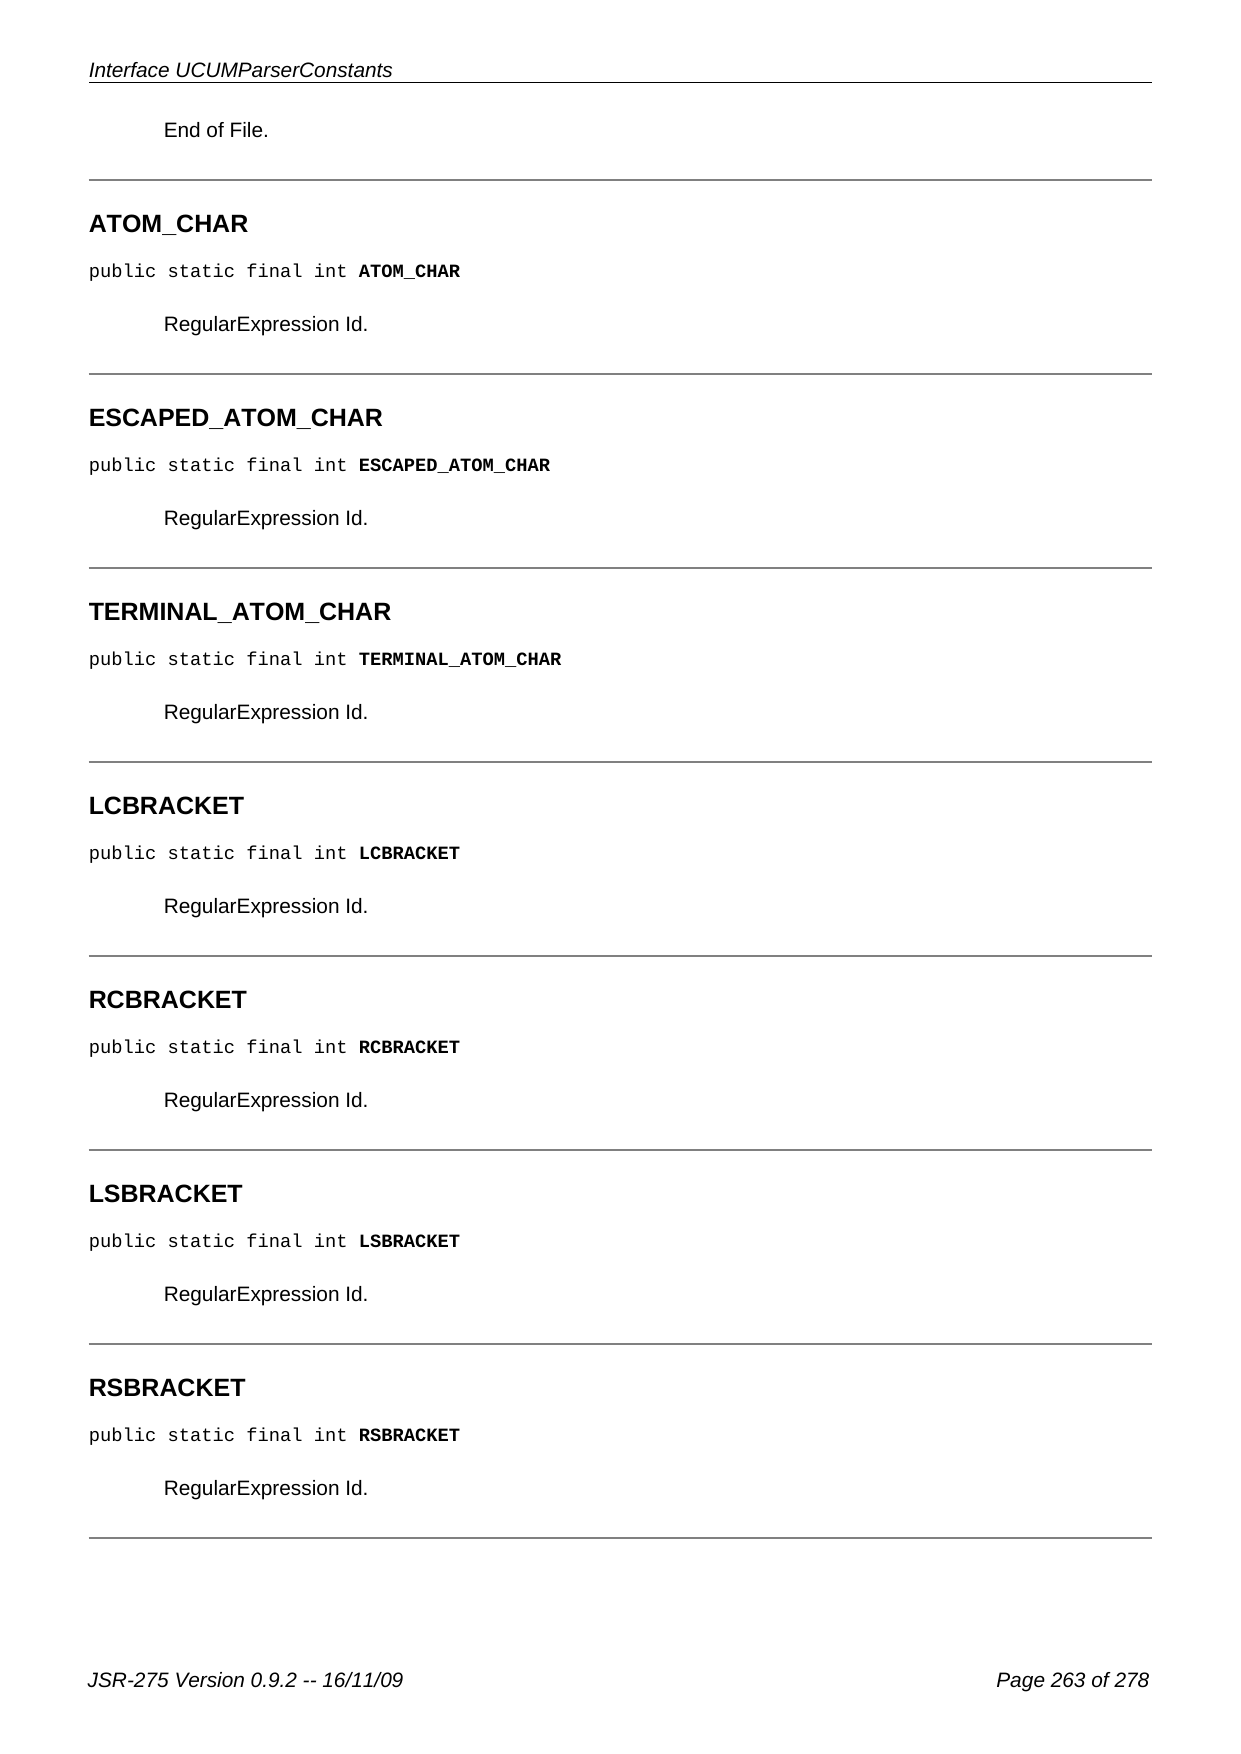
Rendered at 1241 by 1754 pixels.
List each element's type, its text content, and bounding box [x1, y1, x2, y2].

text RegularExpression Id. [163, 1282, 1152, 1305]
text public static final int RSBRACKET [88, 1426, 1152, 1447]
text public static final int ESCAPED_ATOM_CHAR [88, 456, 1152, 477]
subtitle ATOM_CHAR [88, 210, 1152, 238]
text public static final int LCBRACKET [88, 844, 1152, 865]
text End of File. [163, 118, 1152, 142]
text RegularExpression Id. [163, 1088, 1152, 1111]
subtitle TERMINAL_ATOM_CHAR [88, 598, 1152, 626]
text RegularExpression Id. [163, 1476, 1152, 1499]
text public static final int LSBRACKET [88, 1232, 1152, 1253]
text public static final int TERMINAL_ATOM_CHAR [88, 650, 1152, 671]
text RegularExpression Id. [163, 312, 1152, 336]
text RegularExpression Id. [163, 506, 1152, 529]
subtitle RCBRACKET [88, 986, 1152, 1014]
text RegularExpression Id. [163, 700, 1152, 723]
text RegularExpression Id. [163, 894, 1152, 917]
text public static final int ATOM_CHAR [88, 262, 1152, 283]
subtitle RSBRACKET [88, 1374, 1152, 1402]
subtitle LCBRACKET [88, 792, 1152, 820]
subtitle ESCAPED_ATOM_CHAR [88, 404, 1152, 432]
subtitle LSBRACKET [88, 1180, 1152, 1208]
text public static final int RCBRACKET [88, 1038, 1152, 1059]
